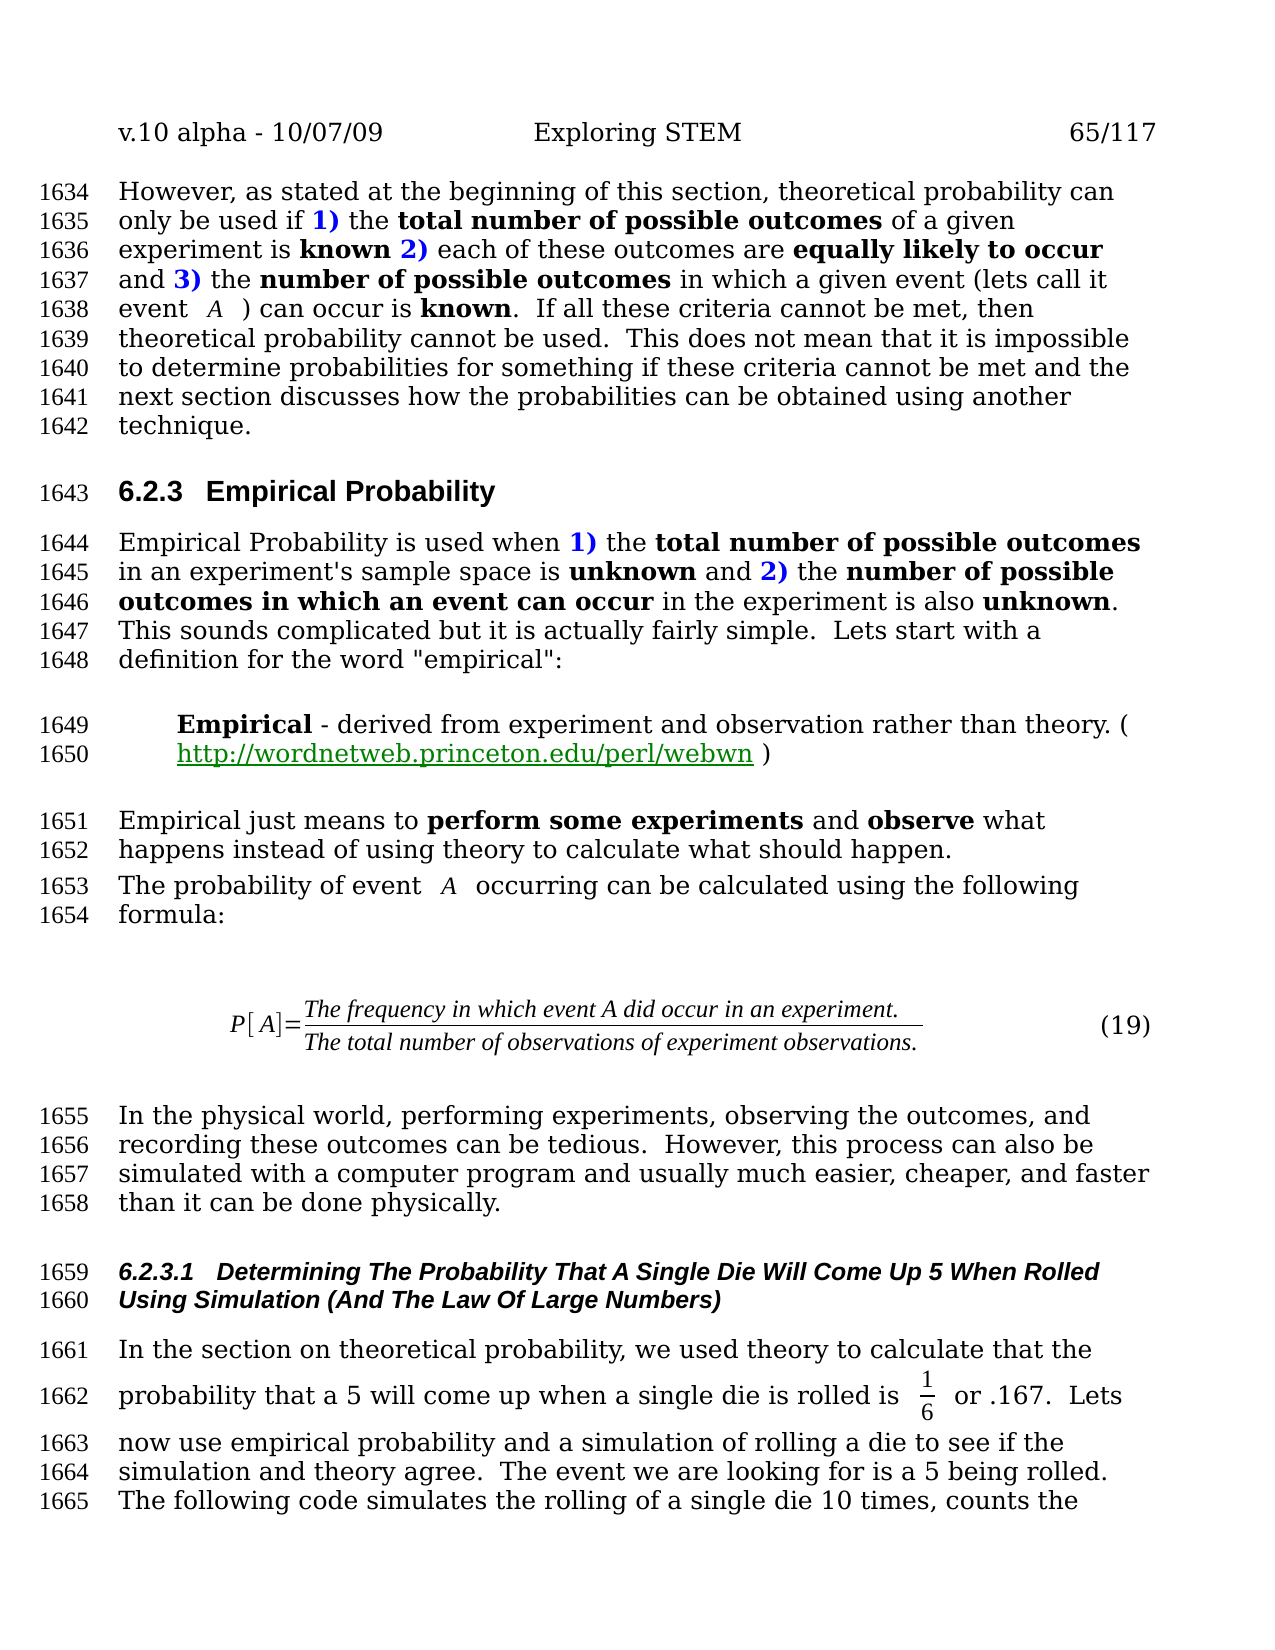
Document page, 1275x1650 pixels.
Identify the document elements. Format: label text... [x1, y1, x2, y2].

text The probability of eventoccurring can be calculated using the following formula: [118, 871, 1157, 930]
text In the section on theoretical probability, we used theory to calculate that the probability that a 5 will come up when a single die is rolled isor .167. Lets now use empirical probability and a simulation of rolling a die to see if the simulation and theory agree. The event we are looking for is a 5 being rolled. The following code simulates the rolling of a single die 10 times, counts the [118, 1335, 1157, 1515]
table_header [118, 988, 1041, 1063]
text Empirical - derived from experiment and observation rather than theory. ( http://wordnetweb.princeton.edu/perl/webwn ) [176, 710, 1157, 768]
table_header (19) [1041, 988, 1157, 1063]
text Empirical just means to perform some experiments and observe what happens instead of using theory to calculate what should happen. [118, 806, 1157, 865]
text However, as stated at the beginning of this section, theoretical probability can only be used if 1) the total number of possible outcomes of a given experiment is known 2) each of these outcomes are equally likely to occur and 3) the number of possible outcomes in which a given event (lets call it event) can occur is known. If all these criteria cannot be met, then theoretical probability cannot be used. This does not mean that it is impossible to determine probabilities for something if these criteria cannot be met and the next section discusses how the probabilities can be obtained using another technique. [118, 177, 1157, 441]
subtitle Determining The Probability That A Single Die Will Come Up 5 When Rolled Using Simulation (And The Law Of Large Numbers) [118, 1257, 1157, 1314]
text Empirical Probability is used when 1) the total number of possible outcomes in an experiment's sample space is unknown and 2) the number of possible outcomes in which an event can occur in the experiment is also unknown. This sounds complicated but it is actually fairly simple. Lets start with a definition for the word "empirical": [118, 528, 1157, 674]
subtitle Empirical Probability [118, 473, 1157, 507]
text In the physical world, performing experiments, observing the outcomes, and recording these outcomes can be tedious. However, this process can also be simulated with a computer program and usually much easier, cheaper, and faster than it can be done physically. [118, 1101, 1157, 1218]
